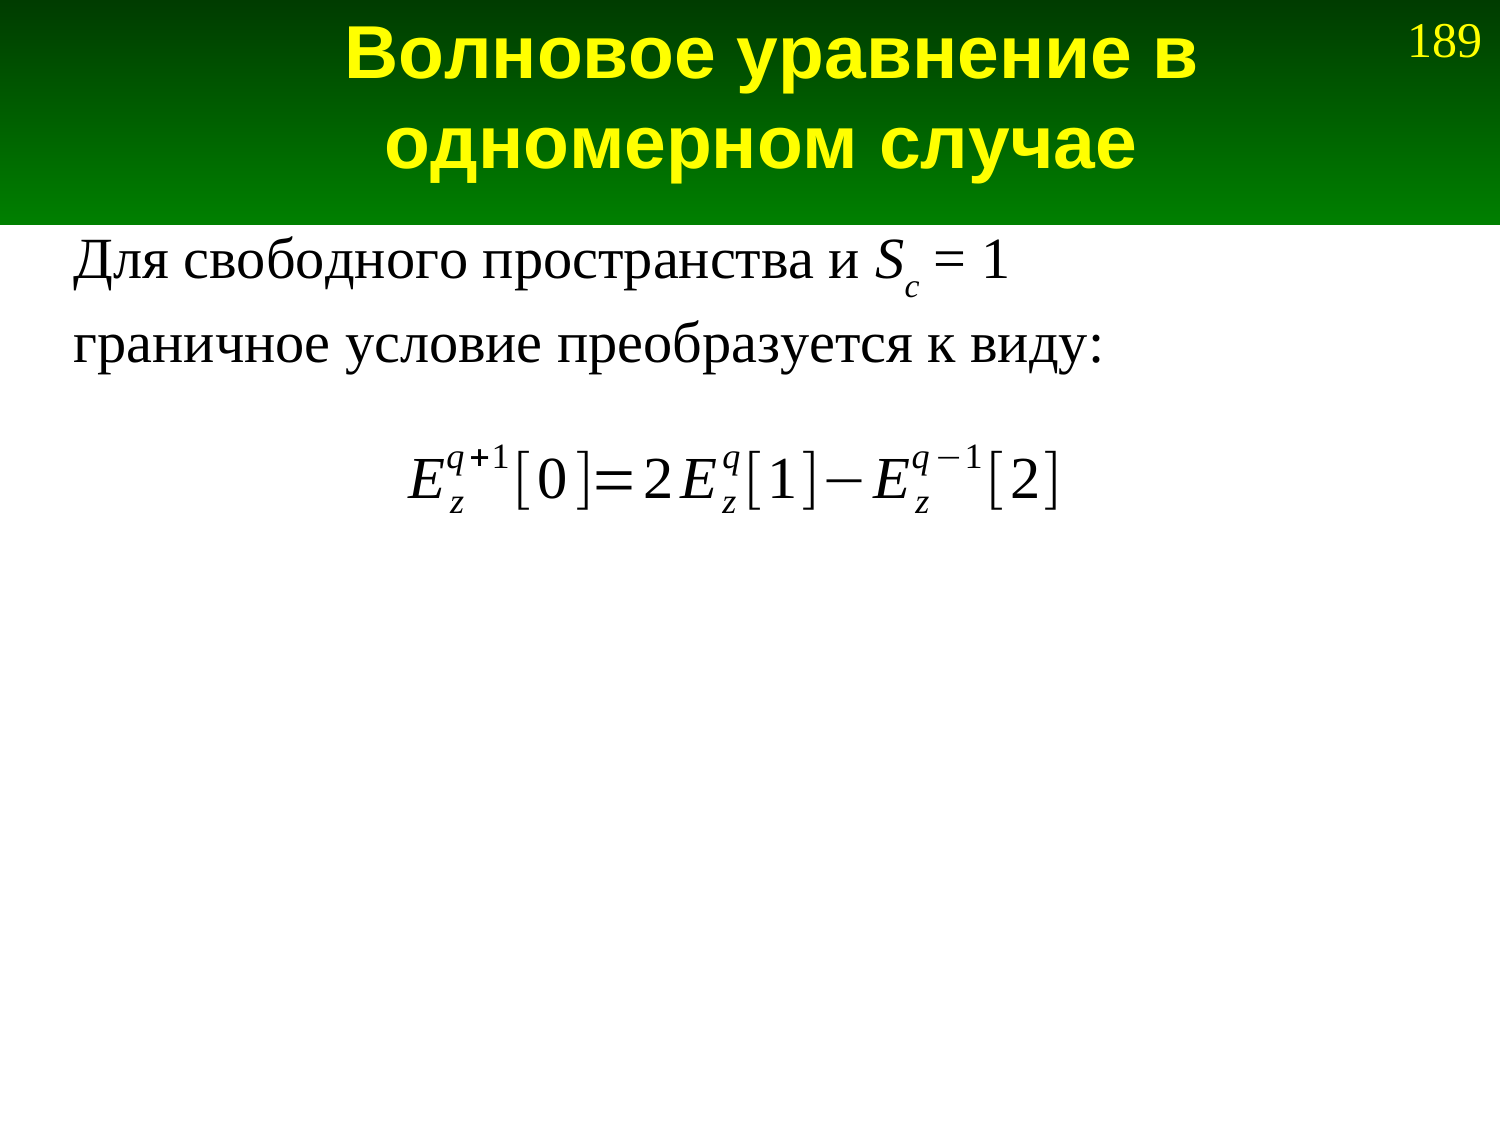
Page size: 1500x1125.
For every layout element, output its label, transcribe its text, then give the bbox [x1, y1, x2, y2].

title Волновое уравнение в одномерном случае [123, 0, 1399, 192]
text_box Для свободного пространства и Sc = 1 граничное условие преобразуется к виду: [59, 212, 1441, 384]
chart [389, 435, 1075, 520]
